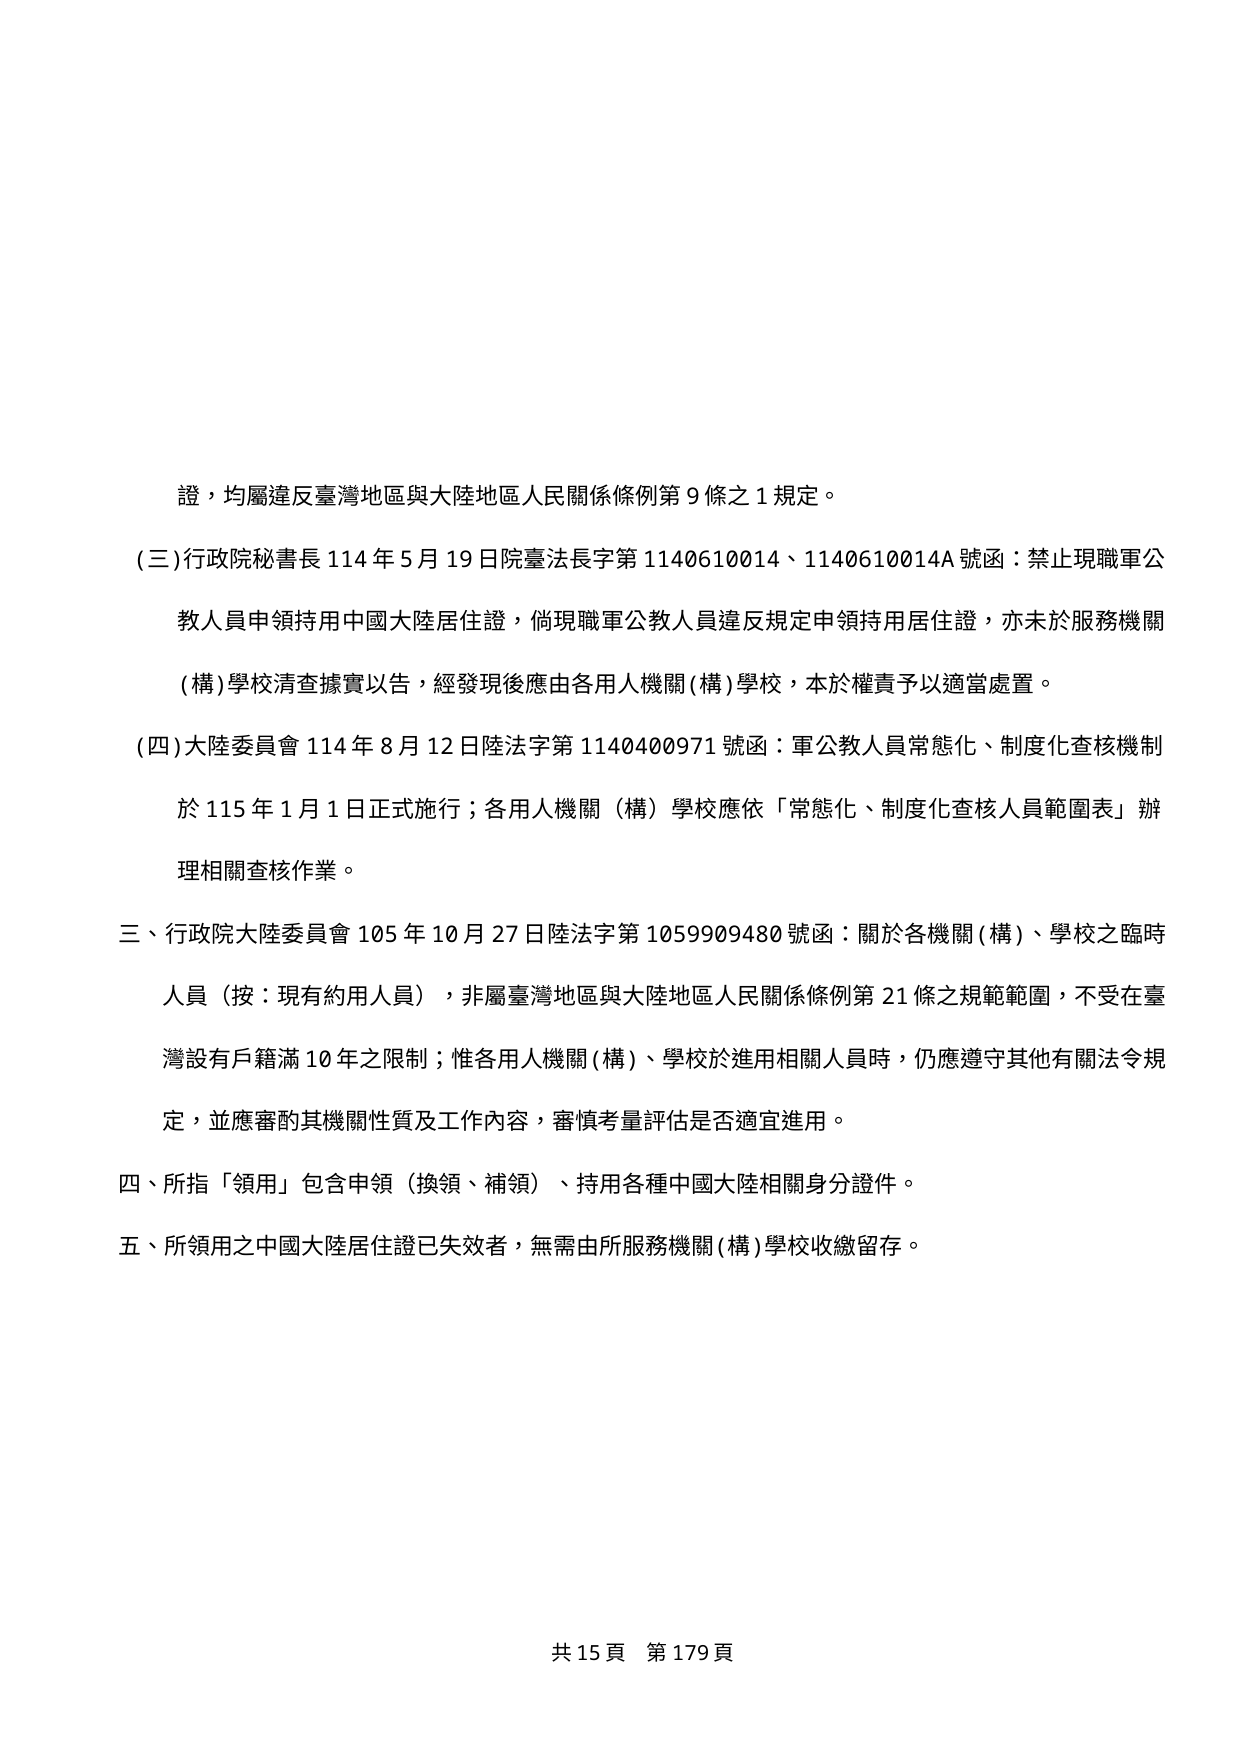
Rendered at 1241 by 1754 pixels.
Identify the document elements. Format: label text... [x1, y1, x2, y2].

text (四)大陸委員會114年8月12日陸法字第1140400971號函：軍公教人員常態化、制度化查核機制於115年1月1日正式施行；各用人機關（構）學校應依「常態化、制度化查核人員範圍表」辦理相關查核作業。 [133, 703, 1165, 891]
text 五、所領用之中國大陸居住證已失效者，無需由所服務機關(構)學校收繳留存。 [118, 1203, 1167, 1266]
text (三)行政院秘書長114年5月19日院臺法長字第1140610014、1140610014A號函：禁止現職軍公教人員申領持用中國大陸居住證，倘現職軍公教人員違反規定申領持用居住證，亦未於服務機關(構)學校清查據實以告，經發現後應由各用人機關(構)學校，本於權責予以適當處置。 [133, 516, 1167, 703]
text 三、行政院大陸委員會105年10月27日陸法字第1059909480號函：關於各機關(構)、學校之臨時人員（按：現有約用人員），非屬臺灣地區與大陸地區人民關係條例第21條之規範範圍，不受在臺灣設有戶籍滿10年之限制；惟各用人機關(構)、學校於進用相關人員時，仍應遵守其他有關法令規定，並應審酌其機關性質及工作內容，審慎考量評估是否適宜進用。 [118, 891, 1167, 1141]
text 四、所指「領用」包含申領（換領、補領）、持用各種中國大陸相關身分證件。 [118, 1141, 1167, 1203]
text 證，均屬違反臺灣地區與大陸地區人民關係條例第9條之1規定。 [133, 453, 1167, 516]
